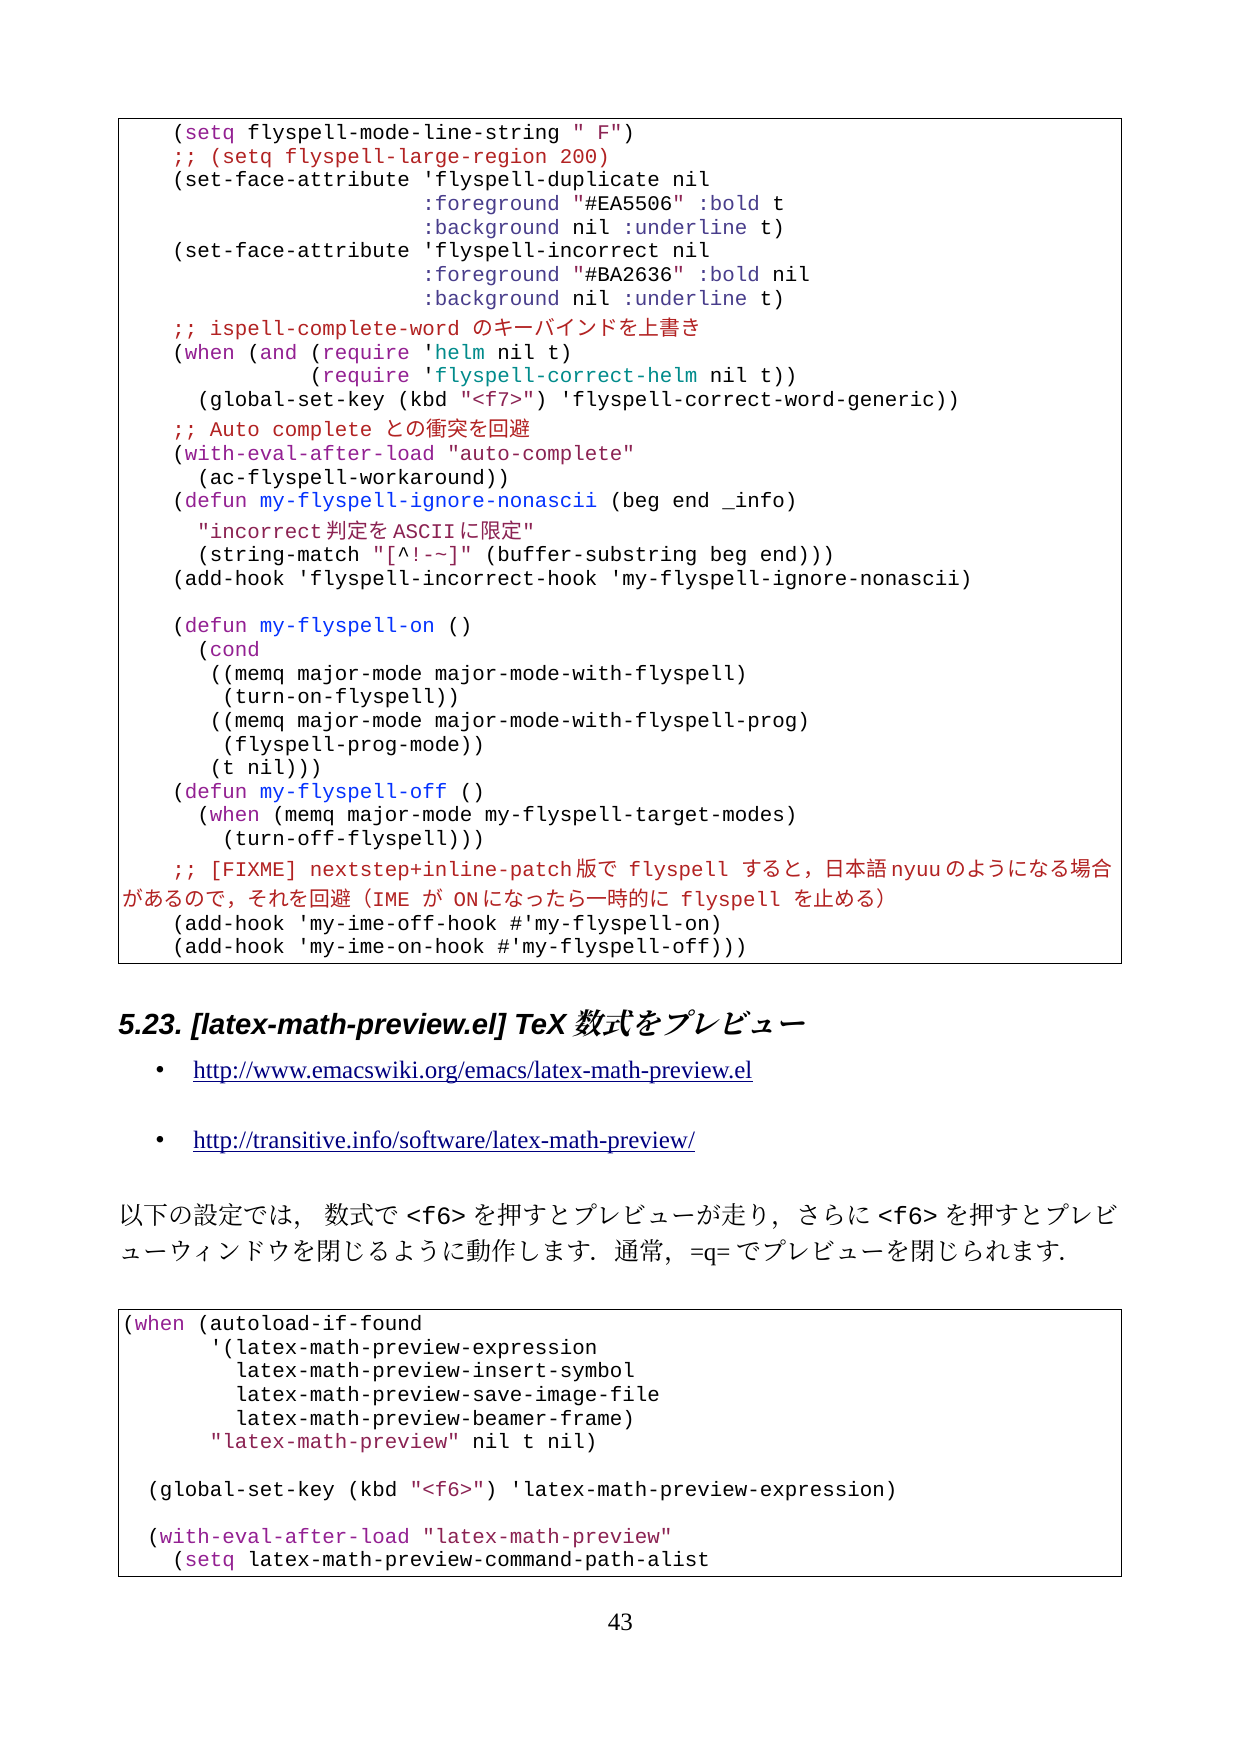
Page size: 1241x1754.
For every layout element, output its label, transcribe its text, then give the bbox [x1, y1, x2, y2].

text "incorrect判定をASCIIに限定" [119, 510, 1121, 540]
text (defun my-flyspell-on () [119, 611, 1121, 635]
text (with-eval-after-load "auto-complete" [119, 439, 1121, 463]
text latex-math-preview-beamer-frame) [119, 1404, 1121, 1427]
text (when (memq major-mode my-flyspell-target-modes) [119, 801, 1121, 824]
text :foreground "#EA5506" :bold t [119, 189, 1121, 213]
text ((memq major-mode major-mode-with-flyspell-prog) [119, 706, 1121, 729]
text (turn-off-flyspell))) [119, 824, 1121, 848]
text ;; Auto complete との衝突を回避 [119, 409, 1121, 439]
text '(latex-math-preview-expression [119, 1333, 1121, 1356]
text "latex-math-preview" nil t nil) [119, 1427, 1121, 1451]
text (global-set-key (kbd "<f6>") 'latex-math-preview-expression) [119, 1474, 1121, 1498]
text (setq flyspell-mode-line-string " F") [119, 119, 1121, 142]
text :background nil :underline t) [119, 284, 1121, 307]
text (add-hook 'flyspell-incorrect-hook 'my-flyspell-ignore-nonascii) [119, 564, 1121, 588]
text ;; ispell-complete-word のキーバインドを上書き [119, 307, 1121, 338]
text (turn-on-flyspell)) [119, 682, 1121, 706]
list http://transitive.info/software/latex-math-preview/ [156, 1126, 1122, 1183]
text (defun my-flyspell-ignore-nonascii (beg end _info) [119, 486, 1121, 510]
text 以下の設定では， 数式で <f6> を押すとプレビューが走り，さらに <f6> を押すとプレビューウィンドウを閉じるように動作します．通常，=q= でプレビューを閉じられます． [118, 1196, 1122, 1297]
text ;; (setq flyspell-large-region 200) [119, 142, 1121, 165]
text (string-match "[^!-~]" (buffer-substring beg end))) [119, 540, 1121, 564]
text (require 'flyspell-correct-helm nil t)) [119, 361, 1121, 385]
text :background nil :underline t) [119, 213, 1121, 236]
text (cond [119, 635, 1121, 659]
text ;; [FIXME] nextstep+inline-patch版で flyspell すると，日本語nyuuのようになる場合があるので，それを回避（IME が ONになったら一時的に flyspell を止める） [119, 848, 1121, 909]
text :foreground "#BA2636" :bold nil [119, 260, 1121, 284]
text latex-math-preview-insert-symbol [119, 1356, 1121, 1380]
text (with-eval-after-load "latex-math-preview" [119, 1522, 1121, 1546]
subtitle [latex-math-preview.el] TeX数式をプレビュー [118, 1001, 1122, 1043]
text (t nil))) [119, 753, 1121, 777]
text latex-math-preview-save-image-file [119, 1380, 1121, 1404]
text (when (and (require 'helm nil t) [119, 338, 1121, 361]
text (flyspell-prog-mode)) [119, 729, 1121, 753]
text (setq latex-math-preview-command-path-alist [119, 1546, 1121, 1576]
text (when (autoload-if-found [119, 1310, 1121, 1333]
text (defun my-flyspell-off () [119, 777, 1121, 801]
text (ac-flyspell-workaround)) [119, 463, 1121, 486]
text ((memq major-mode major-mode-with-flyspell) [119, 659, 1121, 682]
text (set-face-attribute 'flyspell-duplicate nil [119, 165, 1121, 189]
text (add-hook 'my-ime-off-hook #'my-flyspell-on) [119, 909, 1121, 932]
list http://www.emacswiki.org/emacs/latex-math-preview.el [156, 1056, 1122, 1113]
text (global-set-key (kbd "<f7>") 'flyspell-correct-word-generic)) [119, 385, 1121, 409]
text (add-hook 'my-ime-on-hook #'my-flyspell-off))) [119, 932, 1121, 963]
text (set-face-attribute 'flyspell-incorrect nil [119, 236, 1121, 260]
